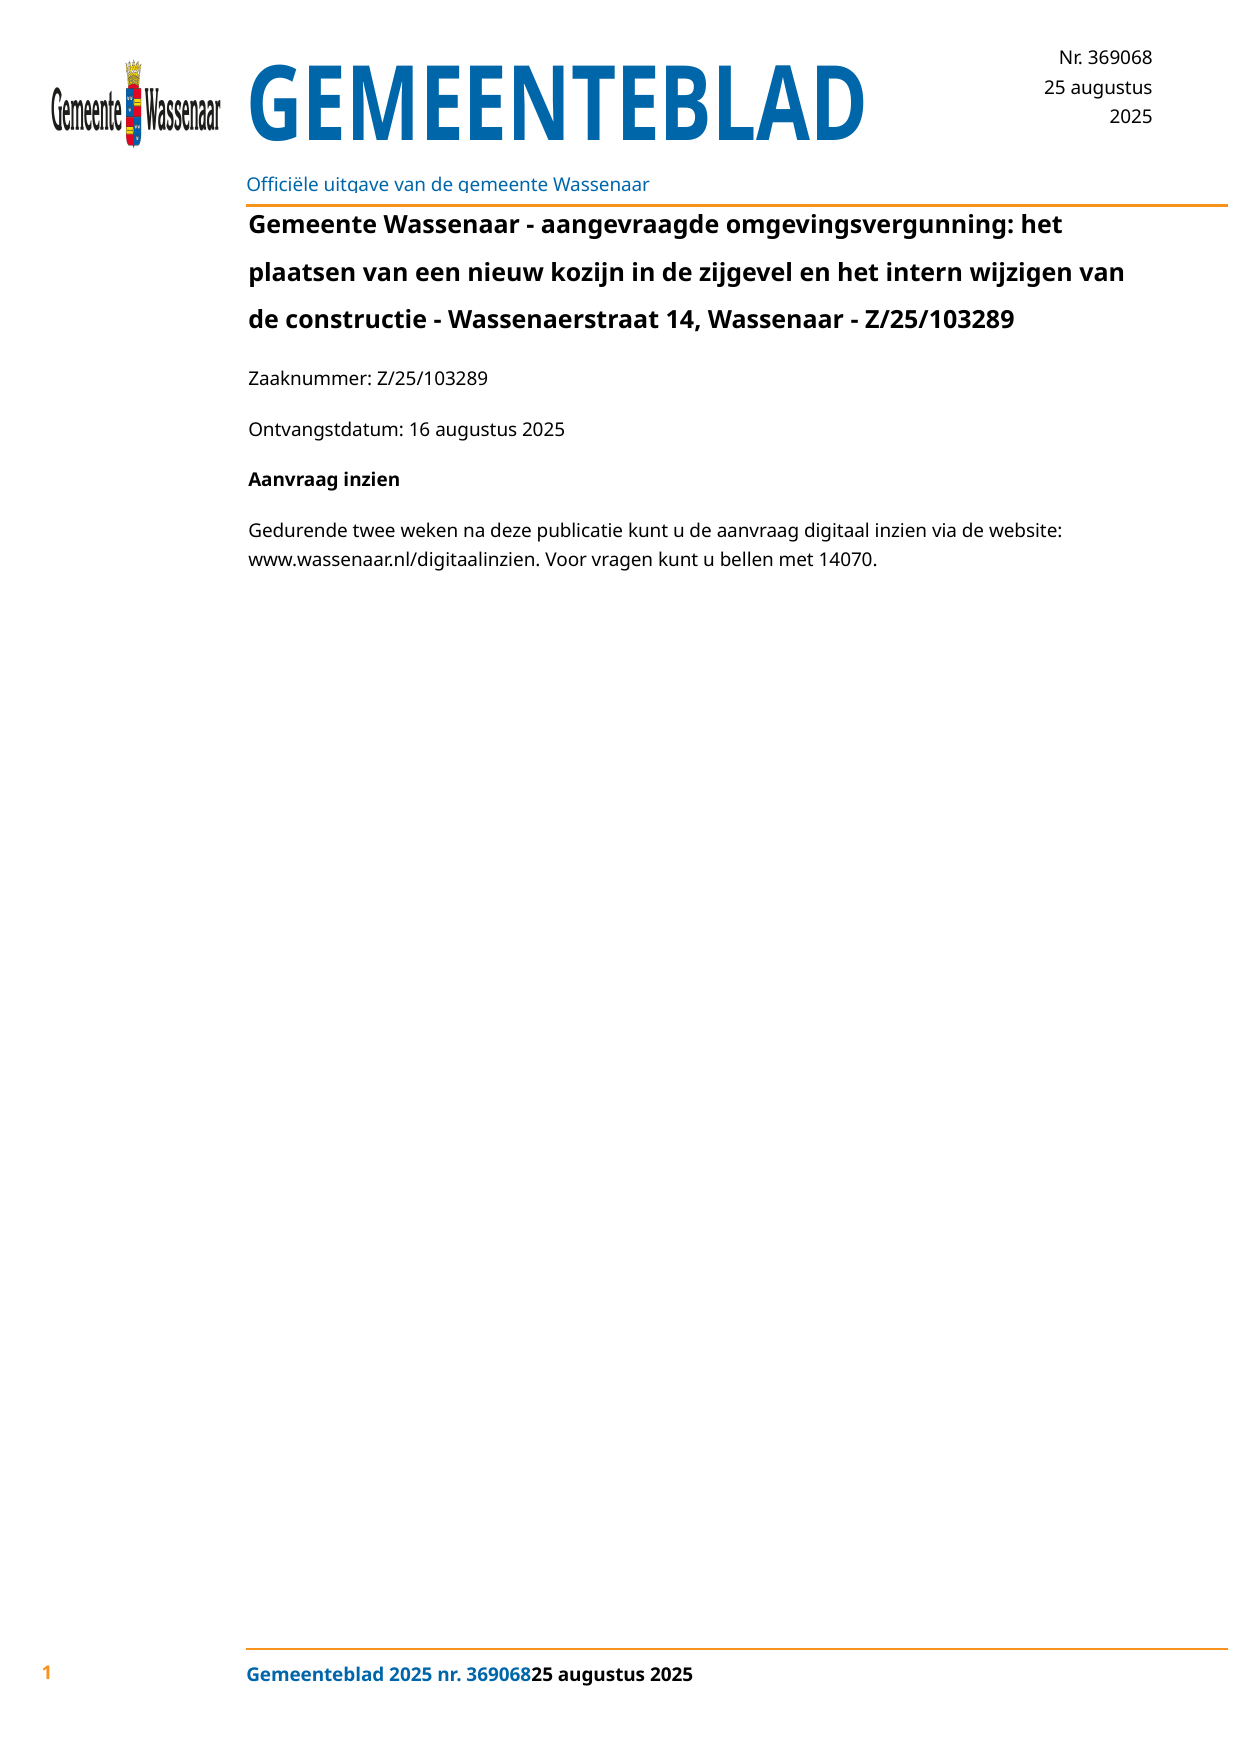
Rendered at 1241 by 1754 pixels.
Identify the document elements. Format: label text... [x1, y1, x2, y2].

text Gedurende twee weken na deze publicatie kunt u de aanvraag digitaal inzien via de website: www.wassenaar.nl/digitaalinzien. Voor vragen kunt u bellen met 14070. [248, 517, 1152, 572]
text Aanvraag inzien [248, 466, 1152, 492]
text Gemeente Wassenaar - aangevraagde omgevingsvergunning: het plaatsen van een nieuw kozijn in de zijgevel en het intern wijzigen van de constructie - Wassenaerstraat 14, Wassenaar - Z/25/103289 [248, 207, 1152, 336]
text Ontvangstdatum: 16 augustus 2025 [248, 416, 1152, 442]
text Zaaknummer: Z/25/103289 [248, 366, 1152, 391]
picture [41, 47, 231, 172]
